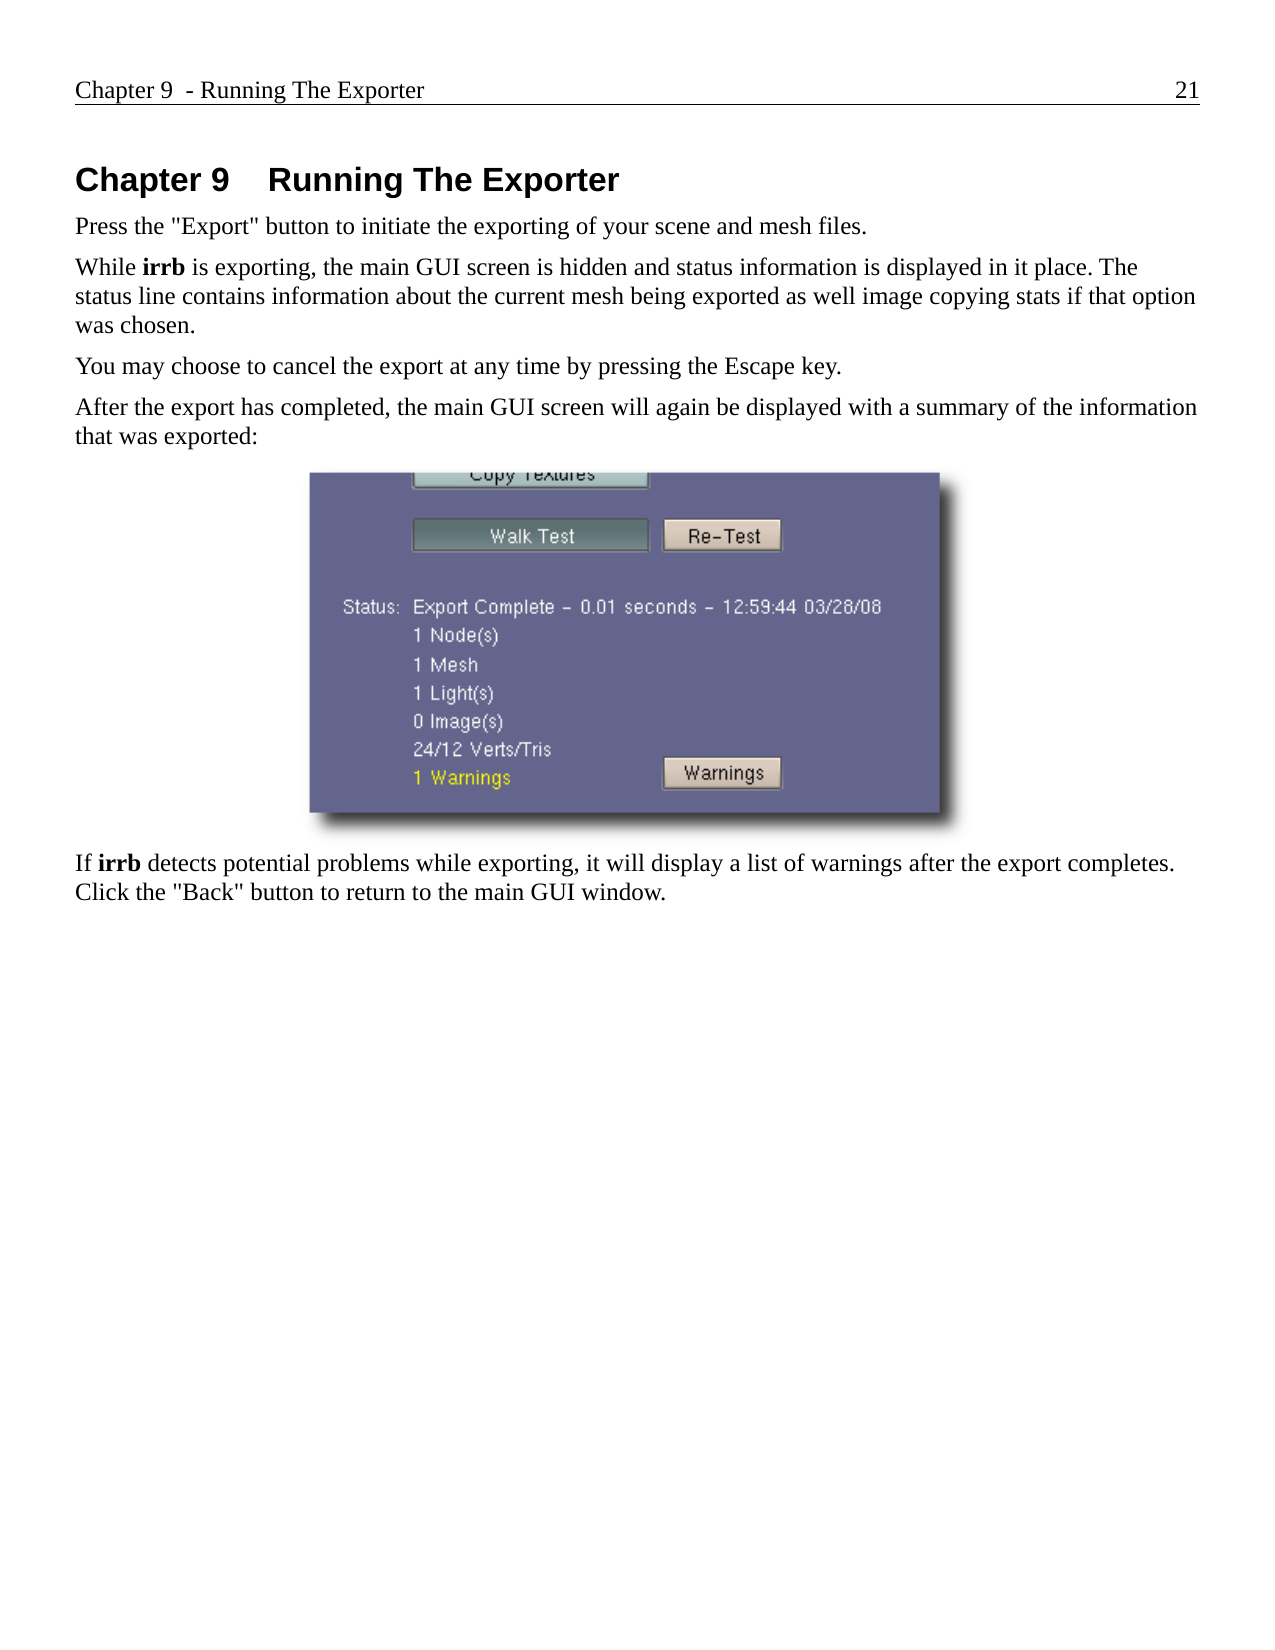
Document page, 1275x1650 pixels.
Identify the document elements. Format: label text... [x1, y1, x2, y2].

picture [299, 462, 976, 849]
text While irrb is exporting, the main GUI screen is hidden and status information is displayed in it place. The status line contains information about the current mesh being exported as well image copying stats if that option was chosen. [75, 252, 1200, 339]
text Press the "Export" button to initiate the exporting of your scene and mesh files. [75, 211, 1200, 240]
subtitle Running The Exporter [75, 160, 1200, 199]
text If irrb detects potential problems while exporting, it will display a list of warnings after the export completes. Click the "Back" button to return to the main GUI window. [75, 849, 1200, 906]
text You may choose to cancel the export at any time by pressing the Escape key. [75, 351, 1200, 380]
text After the export has completed, the main GUI screen will again be displayed with a summary of the information that was exported: [75, 392, 1200, 450]
